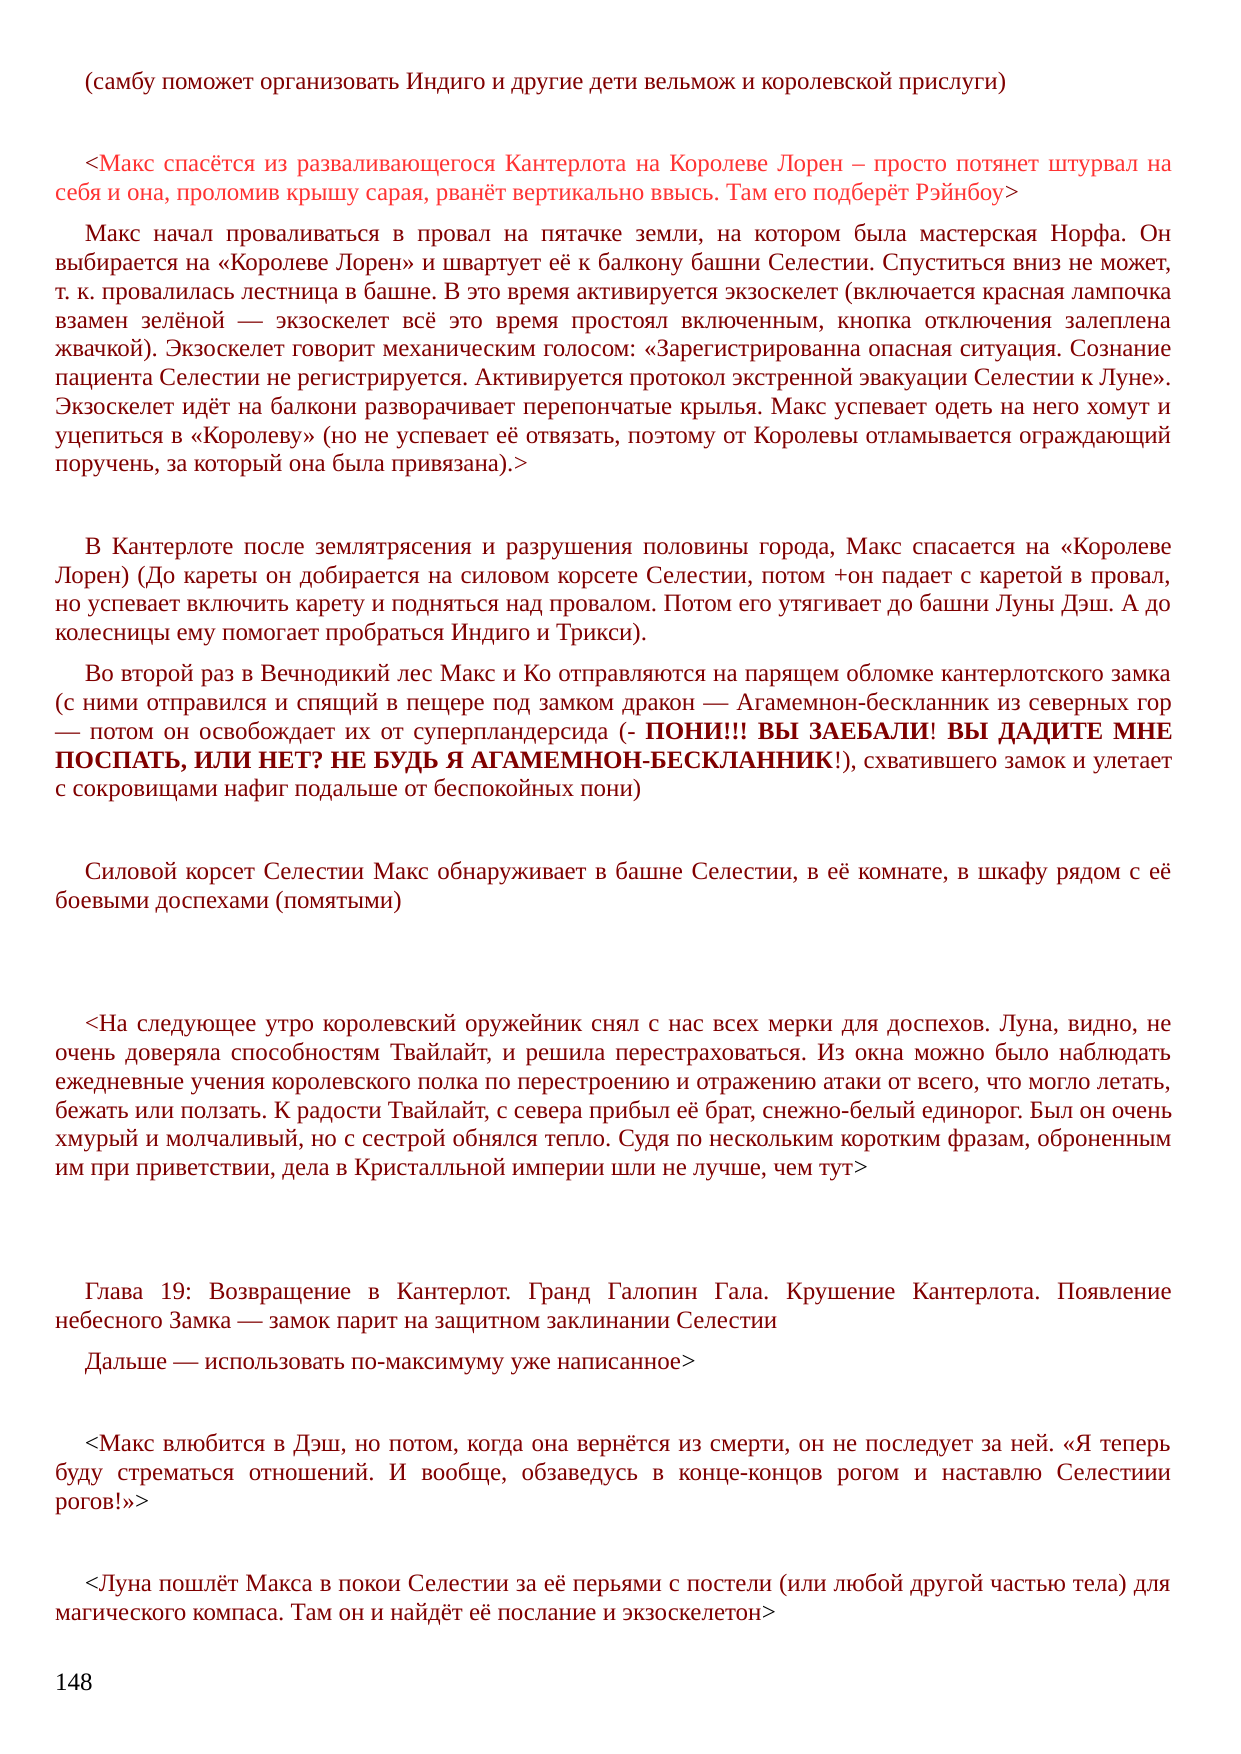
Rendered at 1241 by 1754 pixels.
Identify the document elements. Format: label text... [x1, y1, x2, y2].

text Во второй раз в Вечнодикий лес Макс и Ко отправляются на парящем обломке кантерлотского замка (с ними отправился и спящий в пещере под замком дракон — Агамемнон-бескланник из северных гор — потом он освобождает их от суперпландерсида (- ПОНИ!!! ВЫ ЗАЕБАЛИ! ВЫ ДАДИТЕ МНЕ ПОСПАТЬ, ИЛИ НЕТ? НЕ БУДЬ Я АГАМЕМНОН-БЕСКЛАННИК!), схватившего замок и улетает с сокровищами нафиг подальше от беспокойных пони) [55, 658, 1173, 802]
text Силовой корсет Селестии Макс обнаруживает в башне Селестии, в её комнате, в шкафу рядом с её боевыми доспехами (помятыми) [55, 856, 1173, 913]
text В Кантерлоте после землятрясения и разрушения половины города, Макс спасается на «Королеве Лорен) (До кареты он добирается на силовом корсете Селестии, потом +он падает с каретой в провал, но успевает включить карету и подняться над провалом. Потом его утягивает до башни Луны Дэш. А до колесницы ему помогает пробраться Индиго и Трикси). [55, 531, 1173, 646]
text <На следующее утро королевский оружейник снял с нас всех мерки для доспехов. Луна, видно, не очень доверяла способностям Твайлайт, и решила перестраховаться. Из окна можно было наблюдать ежедневные учения королевского полка по перестроению и отражению атаки от всего, что могло летать, бежать или ползать. К радости Твайлайт, с севера прибыл её брат, снежно-белый единорог. Был он очень хмурый и молчаливый, но с сестрой обнялся тепло. Судя по нескольким коротким фразам, оброненным им при приветствии, дела в Кристалльной империи шли не лучше, чем тут> [55, 1008, 1173, 1181]
text Глава 19: Возвращение в Кантерлот. Гранд Галопин Гала. Крушение Кантерлота. Появление небесного Замка — замок парит на защитном заклинании Селестии [55, 1276, 1173, 1333]
text <Луна пошлёт Макса в покои Селестии за её перьями с постели (или любой другой частью тела) для магического компаса. Там он и найдёт её послание и экзоскелетон> [55, 1568, 1173, 1626]
text (самбу поможет организовать Индиго и другие дети вельмож и королевской прислуги) [55, 66, 1173, 95]
text Дальше — использовать по-максимуму уже написанное> [55, 1346, 1173, 1375]
text <Макс спасётся из разваливающегося Кантерлота на Королеве Лорен – просто потянет штурвал на себя и она, проломив крышу сарая, рванёт вертикально ввысь. Там его подберёт Рэйнбоу> [55, 148, 1173, 206]
text <Макс влюбится в Дэш, но потом, когда она вернётся из смерти, он не последует за ней. «Я теперь буду стрематься отношений. И вообще, обзаведусь в конце-концов рогом и наставлю Селестиии рогов!»> [55, 1428, 1173, 1515]
text Макс начал проваливаться в провал на пятачке земли, на котором была мастерская Норфа. Он выбирается на «Королеве Лорен» и швартует её к балкону башни Селестии. Спуститься вниз не может, т. к. провалилась лестница в башне. В это время активируется экзоскелет (включается красная лампочка взамен зелёной — экзоскелет всё это время простоял включенным, кнопка отключения залеплена жвачкой). Экзоскелет говорит механическим голосом: «Зарегистрированна опасная ситуация. Сознание пациента Селестии не регистрируется. Активируется протокол экстренной эвакуации Селестии к Луне». Экзоскелет идёт на балкони разворачивает перепончатые крылья. Макс успевает одеть на него хомут и уцепиться в «Королеву» (но не успевает её отвязать, поэтому от Королевы отламывается ограждающий поручень, за который она была привязана).> [55, 218, 1173, 477]
